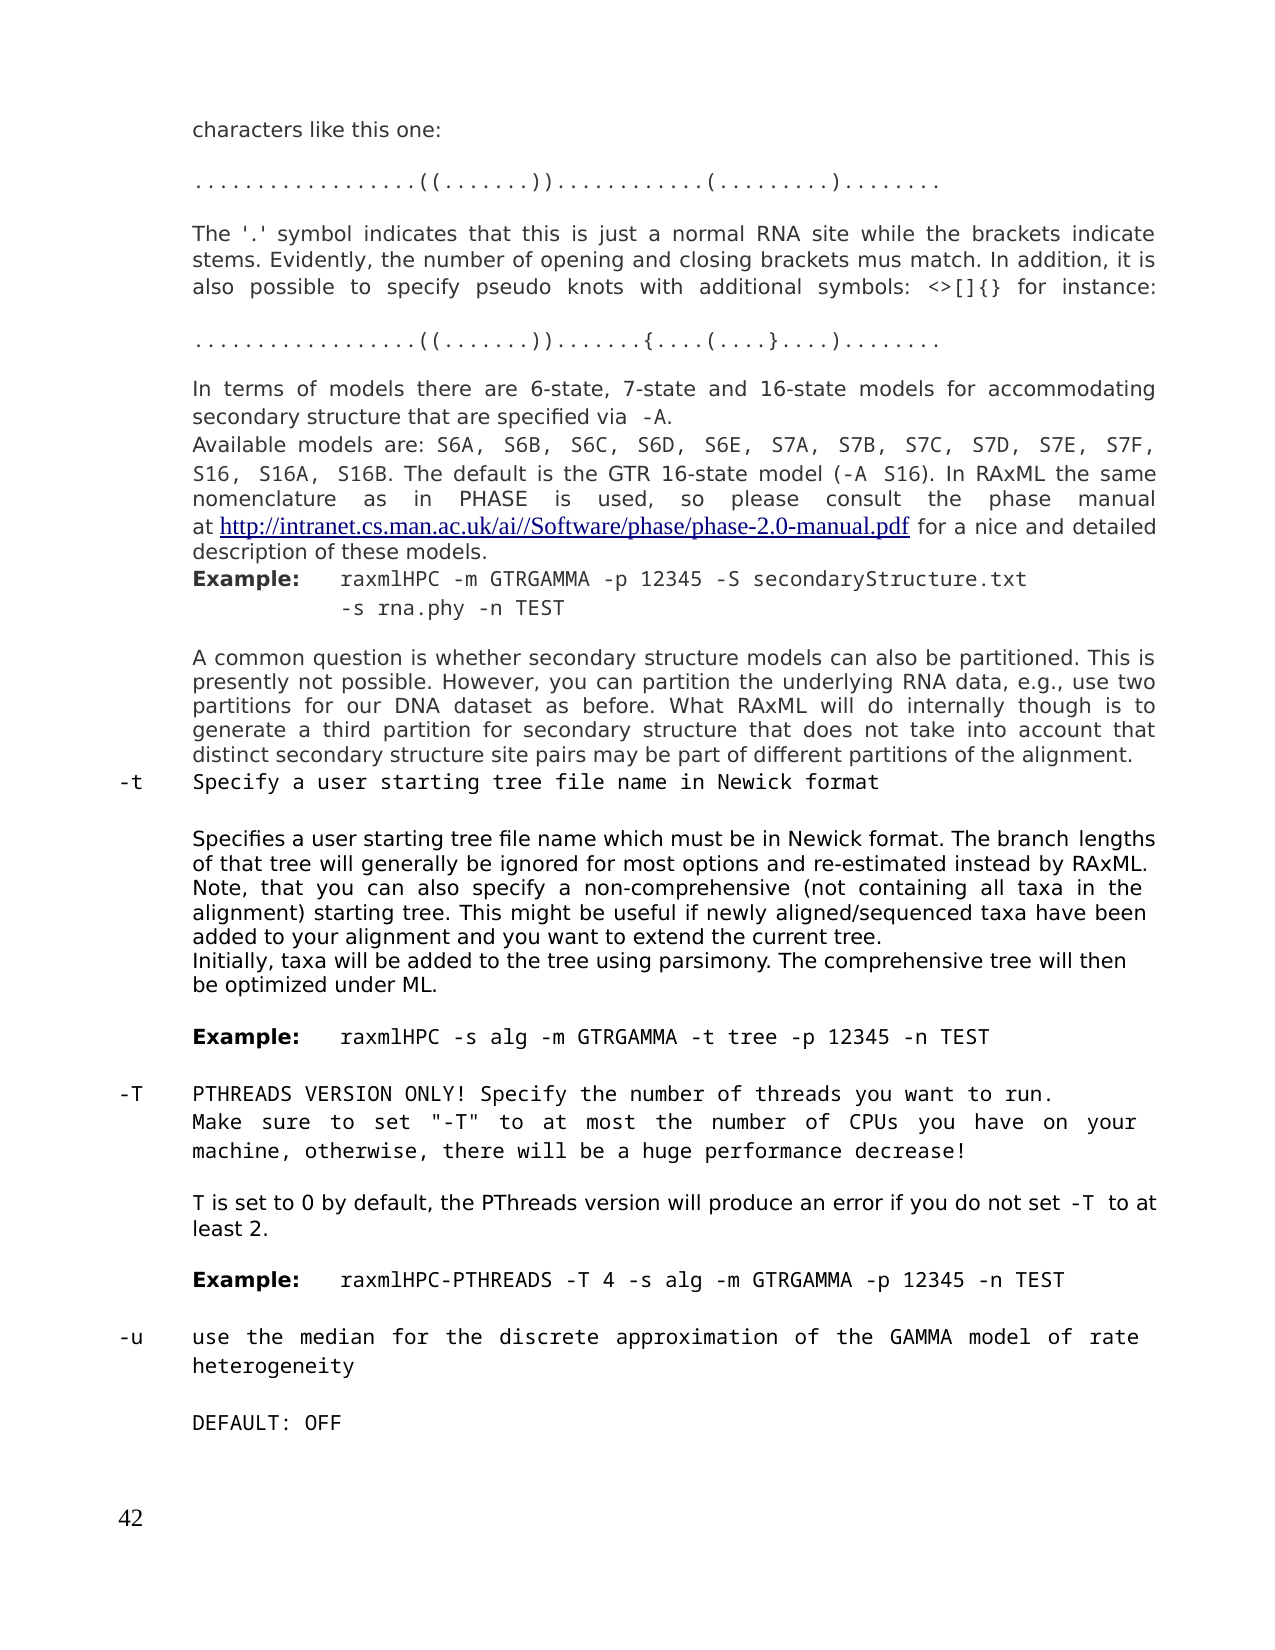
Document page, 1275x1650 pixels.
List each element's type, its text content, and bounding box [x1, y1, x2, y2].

text Example: raxmlHPC -s alg -m GTRGAMMA -t tree -p 12345 -n TEST [118, 1022, 1157, 1051]
text Example: raxmlHPC -m GTRGAMMA -p 12345 -S secondaryStructure.txt [192, 564, 1157, 593]
text DEFAULT: OFF [118, 1408, 1157, 1436]
text Initially, taxa will be added to the tree using parsimony. The comprehensive tree will then be optimized under ML. [118, 949, 1157, 998]
text -T PTHREADS VERSION ONLY! Specify the number of threads you want to run. [118, 1079, 1157, 1107]
text -t Specify a user starting tree file name in Newick format [118, 767, 1157, 795]
text Example: raxmlHPC-PTHREADS -T 4 -s alg -m GTRGAMMA -p 12345 -n TEST [118, 1266, 1157, 1294]
text Make sure to set "-T" to at most the number of CPUs you have on your machine, otherwise, there will be a huge performance decrease! [118, 1107, 1157, 1164]
text Available models are: S6A, S6B, S6C, S6D, S6E, S7A, S7B, S7C, S7D, S7E, S7F, S16, S16A, S16B. The default is the GTR 16-state model (-A S16). In RAxML the same nomenclature as in PHASE is used, so please consult the phase manual at http://intranet.cs.man.ac.uk/ai//Software/phase/phase-2.0-manual.pdf for a nice and detailed description of these models. [192, 430, 1157, 564]
text characters like this one: [118, 118, 1157, 142]
text A common question is whether secondary structure models can also be partitioned. This is presently not possible. However, you can partition the underlying RNA data, e.g., use two partitions for our DNA dataset as before. What RAxML will do internally though is to generate a third partition for secondary structure that does not take into account that distinct secondary structure site pairs may be part of different partitions of the alignment. [192, 621, 1157, 767]
text -s rna.phy -n TEST [118, 593, 1157, 621]
text ..................((.......))............(.........)........ The '.' symbol indicates that this is just a normal RNA site while the brackets indicate stems. Evidently, the number of opening and closing brackets mus match. In addition, it is also possible to specify pseudo knots with additional symbols: <>[]{} for instance: ..................((.......)).......{....(....}....)........ In terms of models there are 6-state, 7-state and 16-state models for accommodating secondary structure that are specified via -A. [192, 142, 1157, 430]
text -u use the median for the discrete approximation of the GAMMA model of rate heterogeneity [118, 1322, 1157, 1379]
text T is set to 0 by default, the PThreads version will produce an error if you do not set -T to at least 2. [118, 1188, 1157, 1241]
text Specifies a user starting tree file name which must be in Newick format. The branch lengths of that tree will generally be ignored for most options and re-estimated instead by RAxML. Note, that you can also specify a non-comprehensive (not containing all taxa in the alignment) starting tree. This might be useful if newly aligned/sequenced taxa have been added to your alignment and you want to extend the current tree. [118, 824, 1157, 949]
